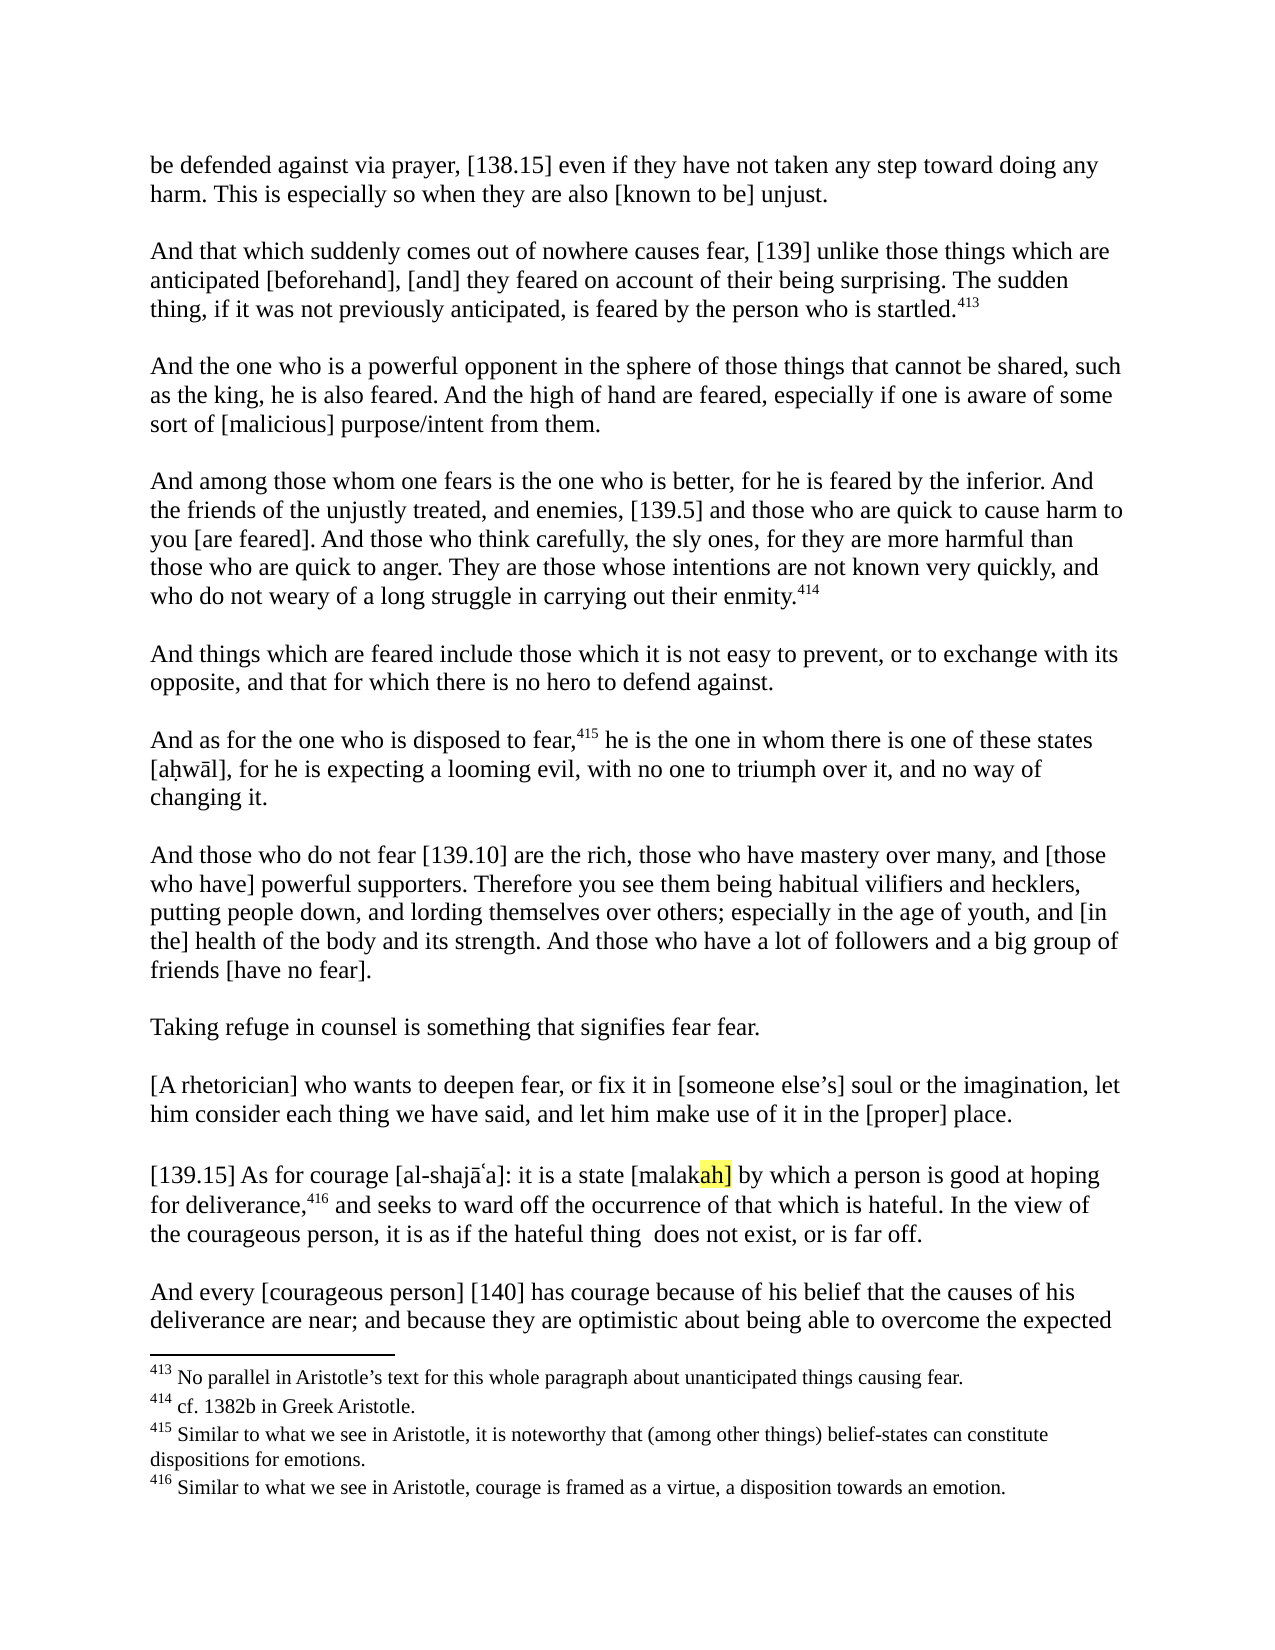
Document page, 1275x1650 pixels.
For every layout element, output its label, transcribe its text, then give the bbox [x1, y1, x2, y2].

text And that which suddenly comes out of nowhere causes fear, [139] unlike those things which are anticipated [beforehand], [and] they feared on account of their being surprising. The sudden thing, if it was not previously anticipated, is feared by the person who is startled. [150, 236, 1125, 322]
text Similar to what we see in Aristotle, it is noteworthy that (among other things) belief-states can constitute dispositions for emotions. [150, 1418, 1125, 1471]
text And every [courageous person] [140] has courage because of his belief that the causes of his deliverance are near; and because they are optimistic about being able to overcome the expected [150, 1277, 1125, 1334]
text And among those whom one fears is the one who is better, for he is feared by the inferior. And the friends of the unjustly treated, and enemies, [139.5] and those who are quick to cause harm to you [are feared]. And those who think carefully, the sly ones, for they are more harmful than those who are quick to anger. They are those whose intentions are not known very quickly, and who do not weary of a long struggle in carrying out their enmity. [150, 466, 1125, 610]
text [A rhetorician] who wants to deepen fear, or fix it in [someone else’s] soul or the imagination, let him consider each thing we have said, and let him make use of it in the [proper] place. [150, 1070, 1125, 1127]
text And those who do not fear [139.10] are the rich, those who have mastery over many, and [those who have] powerful supporters. Therefore you see them being habitual vilifiers and hecklers, putting people down, and lording themselves over others; especially in the age of youth, and [in the] health of the body and its strength. And those who have a lot of followers and a big group of friends [have no fear]. [150, 840, 1125, 984]
text be defended against via prayer, [138.15] even if they have not taken any step toward doing any harm. This is especially so when they are also [known to be] unjust. [150, 150, 1125, 207]
text cf. 1382b in Greek Aristotle. [150, 1390, 1125, 1418]
text And as for the one who is disposed to fear, he is the one in whom there is one of these states [aḥwāl], for he is expecting a looming evil, with no one to triumph over it, and no way of changing it. [150, 725, 1125, 811]
text No parallel in Aristotle’s text for this whole paragraph about unanticipated things causing fear. [150, 1361, 1125, 1390]
text Taking refuge in counsel is something that signifies fear fear. [150, 1012, 1125, 1041]
text [139.15] As for courage [al-shajāʿa]: it is a state [malakah] by which a person is good at hoping for deliverance, and seeks to ward off the occurrence of that which is hateful. In the view of the courageous person, it is as if the hateful thing does not exist, or is far off. [150, 1156, 1125, 1248]
text Similar to what we see in Aristotle, courage is framed as a virtue, a disposition towards an emotion. [150, 1471, 1125, 1500]
text And things which are feared include those which it is not easy to prevent, or to exchange with its opposite, and that for which there is no hero to defend against. [150, 639, 1125, 696]
text And the one who is a powerful opponent in the sphere of those things that cannot be shared, such as the king, he is also feared. And the high of hand are feared, especially if one is aware of some sort of [malicious] purpose/intent from them. [150, 351, 1125, 437]
